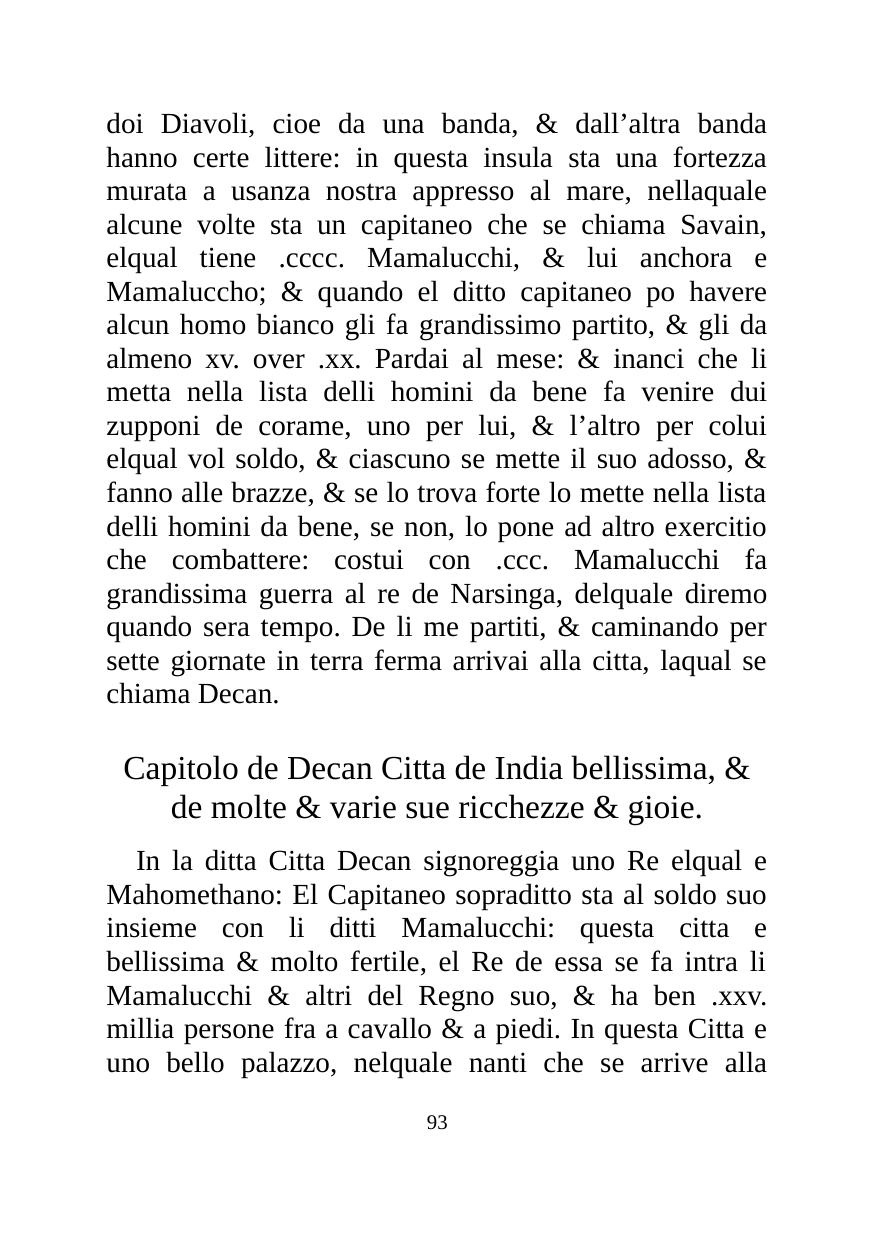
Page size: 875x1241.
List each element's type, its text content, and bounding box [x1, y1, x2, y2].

text doi Diavoli, cioe da una banda, & dall’altra banda hanno certe littere: in questa insula sta una fortezza murata a usanza nostra appresso al mare, nellaquale alcune volte sta un capitaneo che se chiama Savain, elqual tiene .cccc. Mamalucchi, & lui anchora e Mamaluccho; & quando el ditto capitaneo po havere alcun homo bianco gli fa grandissimo partito, & gli da almeno xv. over .xx. Pardai al mese: & inanci che li metta nella lista delli homini da bene fa venire dui zupponi de corame, uno per lui, & l’altro per colui elqual vol soldo, & ciascuno se mette il suo adosso, & fanno alle brazze, & se lo trova forte lo mette nella lista delli homini da bene, se non, lo pone ad altro exercitio che combattere: costui con .ccc. Mamalucchi fa grandissima guerra al re de Narsinga, delquale diremo quando sera tempo. De li me partiti, & caminando per sette giornate in terra ferma arrivai alla citta, laqual se chiama Decan. [106, 106, 768, 710]
subtitle Capitolo de Decan Citta de India bellissima, & de molte & varie sue ricchezze & gioie. [106, 748, 768, 826]
text In la ditta Citta Decan signoreggia uno Re elqual e Mahomethano: El Capitaneo sopraditto sta al soldo suo insieme con li ditti Mamalucchi: questa citta e bellissima & molto fertile, el Re de essa se fa intra li Mamalucchi & altri del Regno suo, & ha ben .xxv. millia persone fra a cavallo & a piedi. In questa Citta e uno bello palazzo, nelquale nanti che se arrive alla [106, 843, 768, 1078]
